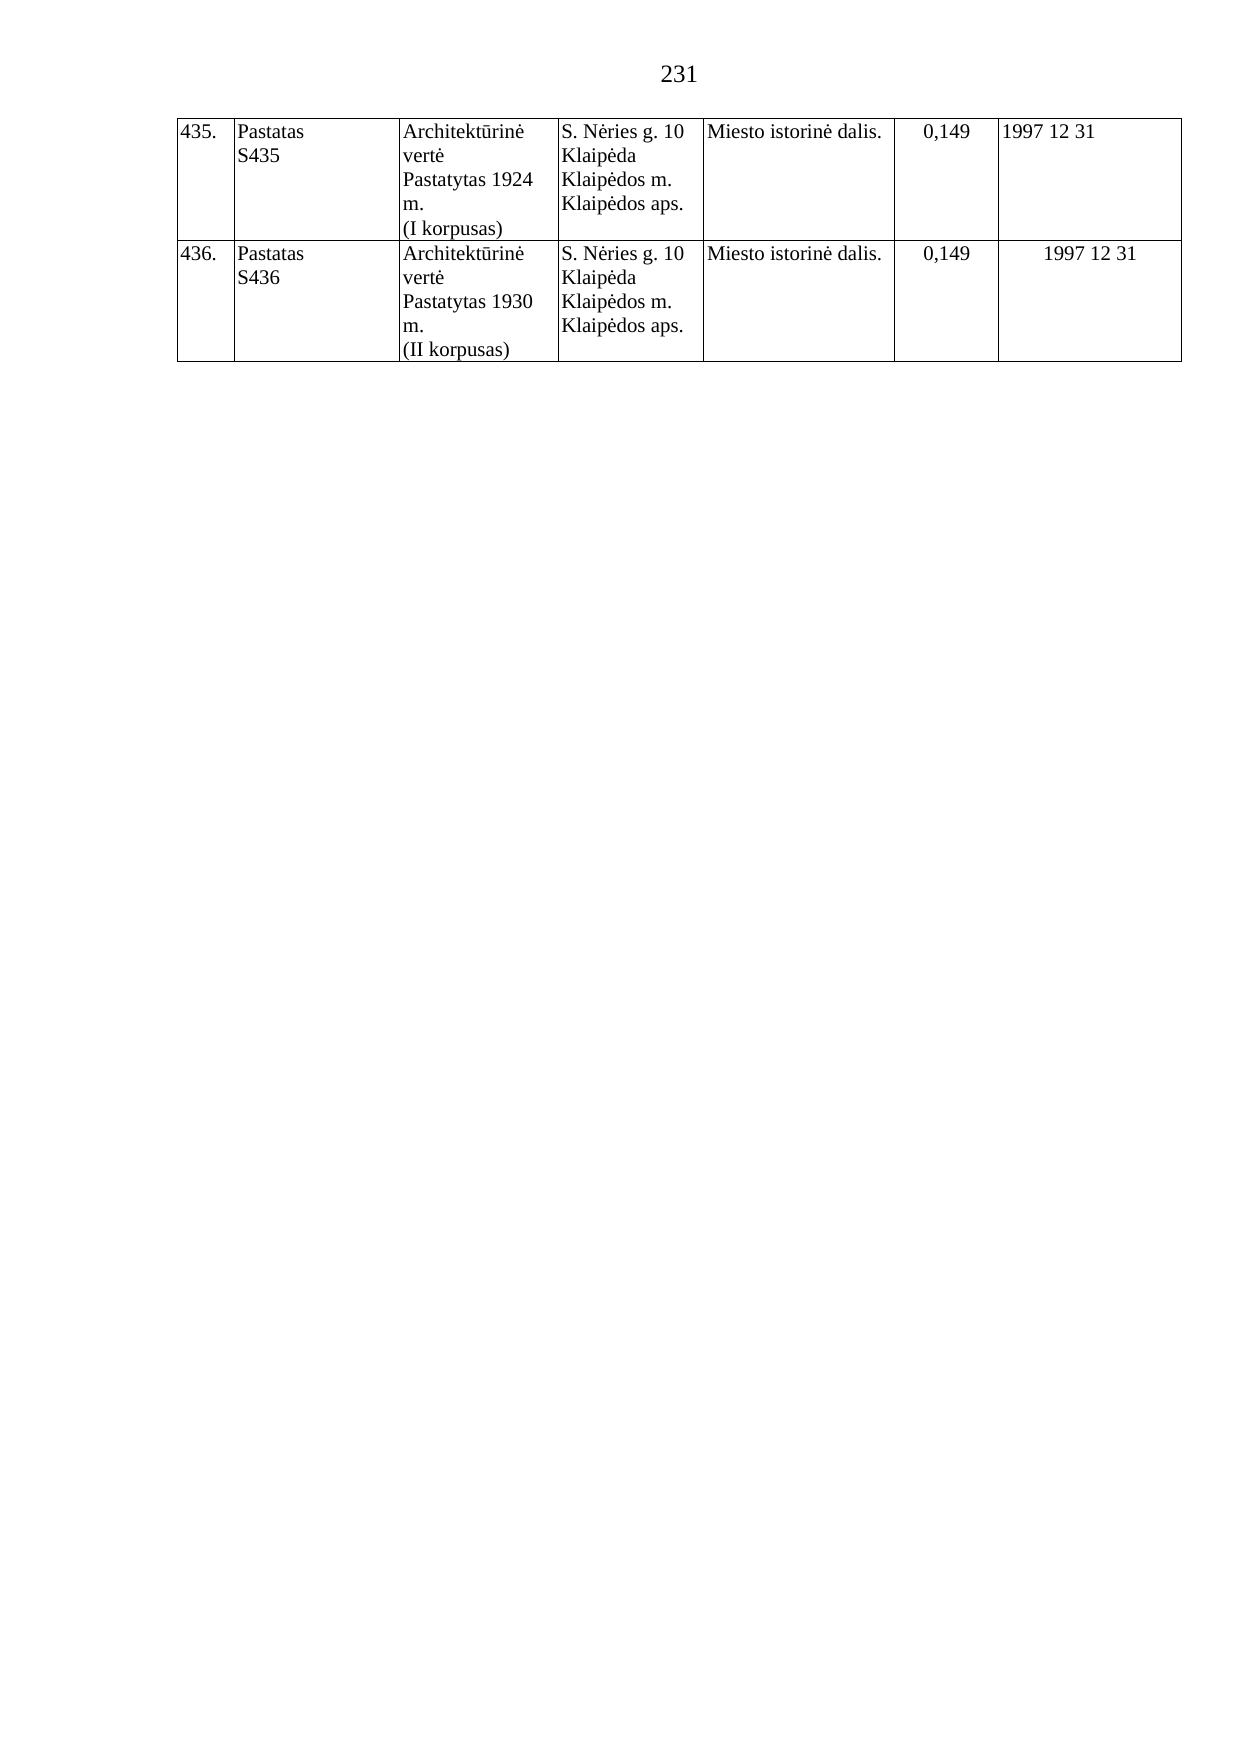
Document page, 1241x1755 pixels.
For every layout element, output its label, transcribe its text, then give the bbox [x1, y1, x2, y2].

table_cell S. Nėries g. 10 Klaipėda Klaipėdos m. Klaipėdos aps. [559, 241, 703, 361]
table_cell S. Nėries g. 10 Klaipėda Klaipėdos m. Klaipėdos aps. [559, 119, 703, 239]
table_cell Architektūrinė vertė Pastatytas 1924 m. (I korpusas) [400, 119, 558, 239]
table_cell Miesto istorinė dalis. [704, 241, 894, 361]
table_cell 0,149 [895, 241, 998, 361]
table_cell Architektūrinė vertė Pastatytas 1930 m. (II korpusas) [400, 241, 558, 361]
table_cell Pastatas S435 [235, 119, 399, 239]
table_cell Pastatas S436 [235, 241, 399, 361]
table_cell 0,149 [895, 119, 998, 239]
table_cell 436. [178, 241, 234, 361]
table_cell 1997 12 31 [999, 119, 1181, 239]
table_cell 435. [178, 119, 234, 239]
table_cell 1997 12 31 [999, 241, 1181, 361]
table_cell Miesto istorinė dalis. [704, 119, 894, 239]
